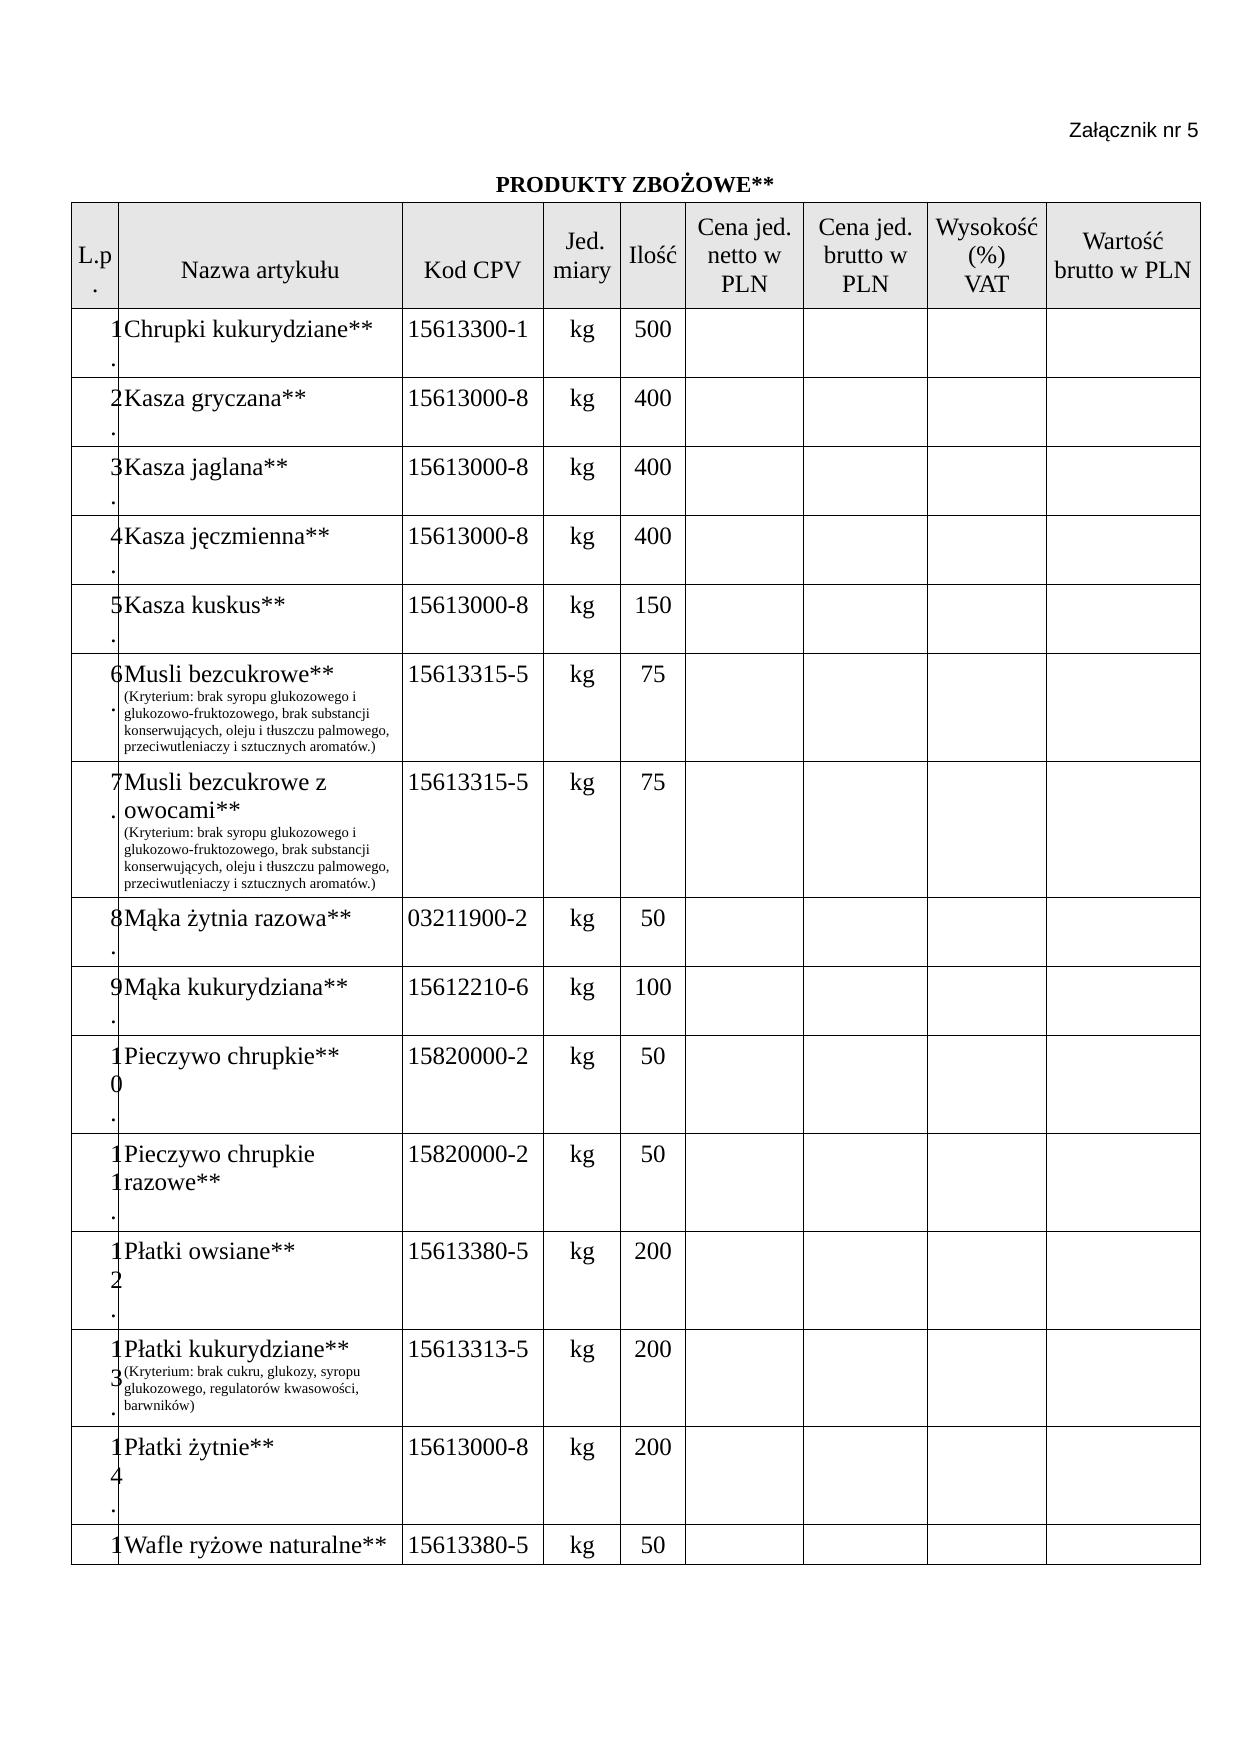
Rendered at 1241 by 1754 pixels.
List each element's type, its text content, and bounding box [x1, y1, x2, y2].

table_cell kg [544, 1427, 620, 1524]
table_header L.p. [72, 203, 118, 308]
table_cell [1047, 1232, 1200, 1328]
table_cell [686, 585, 803, 653]
table_cell 15613000-8 [403, 585, 543, 653]
table_cell Kasza jęczmienna** [119, 516, 402, 584]
table_cell 75 [621, 654, 685, 761]
table_cell 400 [621, 516, 685, 584]
table_cell [1047, 654, 1200, 761]
table_cell [1047, 1427, 1200, 1524]
table_cell [804, 1036, 927, 1133]
table_cell [72, 898, 118, 966]
table_cell Płatki kukurydziane** (Kryterium: brak cukru, glukozy, syropu glukozowego, regulatorów kwasowości, barwników) [119, 1330, 402, 1426]
table_cell [804, 309, 927, 377]
table_header Kod CPV [403, 203, 543, 308]
table_cell Kasza gryczana** [119, 378, 402, 446]
table_cell [804, 654, 927, 761]
table_cell [72, 1036, 118, 1133]
table_cell 400 [621, 447, 685, 515]
table_cell [928, 1134, 1046, 1231]
table_cell kg [544, 309, 620, 377]
table_cell 15612210-6 [403, 967, 543, 1035]
table_cell [928, 1036, 1046, 1133]
table_cell Pieczywo chrupkie razowe** [119, 1134, 402, 1231]
table_cell [72, 1330, 118, 1426]
table_cell [928, 447, 1046, 515]
table_cell kg [544, 516, 620, 584]
table_cell [686, 447, 803, 515]
table_cell kg [544, 378, 620, 446]
table_cell [804, 1330, 927, 1426]
table_cell [928, 654, 1046, 761]
table_cell [72, 447, 118, 515]
table_header Ilość [621, 203, 685, 308]
table_cell [804, 898, 927, 966]
table_cell [72, 516, 118, 584]
table_cell 15820000-2 [403, 1134, 543, 1231]
table_cell [72, 1232, 118, 1328]
table_cell Chrupki kukurydziane** [119, 309, 402, 377]
table_cell [1047, 1330, 1200, 1426]
table_cell [72, 1134, 118, 1231]
table_cell 200 [621, 1330, 685, 1426]
table_cell 400 [621, 378, 685, 446]
table_cell 15613313-5 [403, 1330, 543, 1426]
table_cell 15613000-8 [403, 1427, 543, 1524]
table_cell Musli bezcukrowe** (Kryterium: brak syropu glukozowego i glukozowo-fruktozowego, brak substancji konserwujących, oleju i tłuszczu palmowego, przeciwutleniaczy i sztucznych aromatów.) [119, 654, 402, 761]
table_cell [686, 516, 803, 584]
table_cell 50 [621, 1036, 685, 1133]
table_cell [72, 378, 118, 446]
table_cell kg [544, 654, 620, 761]
table_cell [928, 967, 1046, 1035]
table_cell [72, 1525, 118, 1564]
table_cell Mąka kukurydziana** [119, 967, 402, 1035]
table_cell [804, 585, 927, 653]
table_cell [928, 1525, 1046, 1564]
table_header Jed. miary [544, 203, 620, 308]
table_cell [928, 1232, 1046, 1328]
table_cell kg [544, 898, 620, 966]
table_cell [804, 1134, 927, 1231]
table_cell 500 [621, 309, 685, 377]
table_cell 150 [621, 585, 685, 653]
table_cell [928, 585, 1046, 653]
table_cell [1047, 1134, 1200, 1231]
table_cell [1047, 447, 1200, 515]
table_cell [72, 967, 118, 1035]
table_cell [1047, 516, 1200, 584]
table_cell [804, 1232, 927, 1328]
table_cell kg [544, 1330, 620, 1426]
table_cell [928, 309, 1046, 377]
table_cell [686, 1330, 803, 1426]
table_cell Płatki owsiane** [119, 1232, 402, 1328]
table_cell [928, 378, 1046, 446]
table_cell 200 [621, 1232, 685, 1328]
table_cell 15613315-5 [403, 762, 543, 897]
table_cell 75 [621, 762, 685, 897]
table_cell [72, 654, 118, 761]
table_cell 15613380-5 [403, 1232, 543, 1328]
table_cell [72, 762, 118, 897]
table_cell 15613000-8 [403, 378, 543, 446]
table_cell Płatki żytnie** [119, 1427, 402, 1524]
table_cell kg [544, 762, 620, 897]
table_cell kg [544, 1525, 620, 1564]
table_cell Wafle ryżowe naturalne** [119, 1525, 402, 1564]
table_cell [1047, 585, 1200, 653]
table_cell Kasza kuskus** [119, 585, 402, 653]
table_cell Pieczywo chrupkie** [119, 1036, 402, 1133]
table_cell 100 [621, 967, 685, 1035]
table_cell kg [544, 1134, 620, 1231]
table_cell [72, 585, 118, 653]
table_cell [686, 1134, 803, 1231]
table_cell [928, 516, 1046, 584]
table_cell [1047, 1525, 1200, 1564]
table_cell 03211900-2 [403, 898, 543, 966]
table_cell [804, 447, 927, 515]
table_cell [686, 967, 803, 1035]
table_cell [928, 1427, 1046, 1524]
table_cell kg [544, 585, 620, 653]
table_cell [1047, 762, 1200, 897]
table_cell [804, 762, 927, 897]
table_cell [804, 967, 927, 1035]
table_cell [1047, 898, 1200, 966]
table_cell [686, 1232, 803, 1328]
table_cell [928, 1330, 1046, 1426]
table_cell [804, 1427, 927, 1524]
table_cell 15613300-1 [403, 309, 543, 377]
table_cell [72, 1427, 118, 1524]
table_cell [1047, 967, 1200, 1035]
table_cell [928, 898, 1046, 966]
table_cell [804, 516, 927, 584]
text PRODUKTY ZBOŻOWE** [71, 172, 1198, 198]
table_cell kg [544, 447, 620, 515]
table_header Nazwa artykułu [119, 203, 402, 308]
table_cell [1047, 309, 1200, 377]
table_cell 50 [621, 898, 685, 966]
table_cell 50 [621, 1525, 685, 1564]
table_cell 15613000-8 [403, 447, 543, 515]
table_header Wysokość (%) VAT [928, 203, 1046, 308]
table_cell 15613380-5 [403, 1525, 543, 1564]
table_cell 50 [621, 1134, 685, 1231]
table_cell [113, 667, 118, 681]
table_header Wartość brutto w PLN [1047, 203, 1200, 308]
table_cell 15613315-5 [403, 654, 543, 761]
table_cell Mąka żytnia razowa** [119, 898, 402, 966]
table_cell 200 [621, 1427, 685, 1524]
table_cell [686, 898, 803, 966]
table_cell kg [544, 1232, 620, 1328]
table_cell [1047, 378, 1200, 446]
table_cell 15820000-2 [403, 1036, 543, 1133]
table_cell [686, 1036, 803, 1133]
table_cell [804, 378, 927, 446]
table_cell kg [544, 1036, 620, 1133]
table_cell [686, 1525, 803, 1564]
table_cell Musli bezcukrowe z owocami** (Kryterium: brak syropu glukozowego i glukozowo-fruktozowego, brak substancji konserwujących, oleju i tłuszczu palmowego, przeciwutleniaczy i sztucznych aromatów.) [119, 762, 402, 897]
table_cell kg [544, 967, 620, 1035]
table_cell [72, 309, 118, 377]
table_cell 15613000-8 [403, 516, 543, 584]
table_cell Kasza jaglana** [119, 447, 402, 515]
table_header Cena jed. netto w PLN [686, 203, 803, 308]
table_cell [686, 762, 803, 897]
table_header Cena jed. brutto w PLN [804, 203, 927, 308]
table_cell [928, 762, 1046, 897]
table_cell [686, 309, 803, 377]
table_cell [1047, 1036, 1200, 1133]
table_cell [686, 1427, 803, 1524]
table_cell [804, 1525, 927, 1564]
table_cell [686, 654, 803, 761]
table_cell [686, 378, 803, 446]
